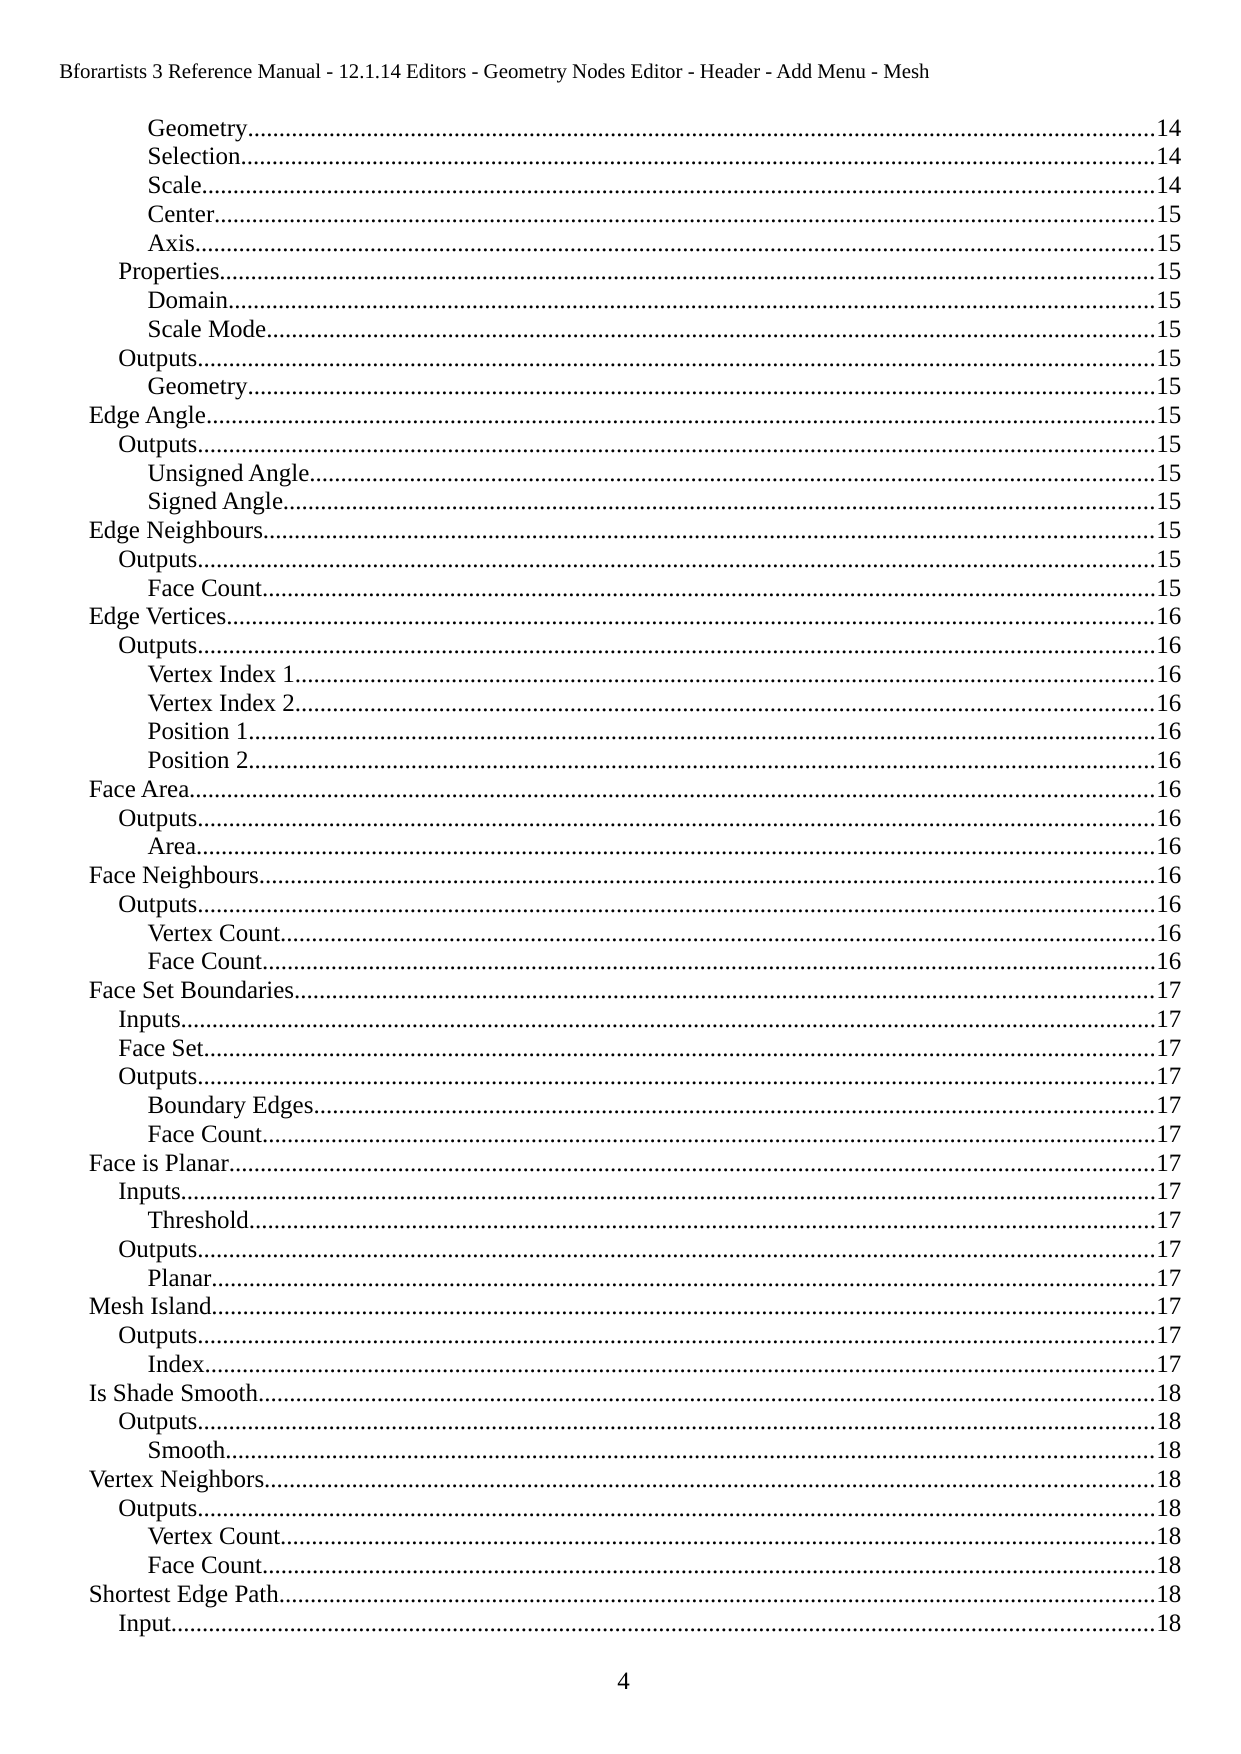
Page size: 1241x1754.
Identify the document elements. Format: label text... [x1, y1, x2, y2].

text Center 15 [147, 199, 1181, 228]
text Boundary Edges 17 [147, 1090, 1181, 1119]
text Index 17 [147, 1349, 1181, 1378]
text Outputs 17 [118, 1234, 1181, 1263]
text Mesh Island 17 [88, 1291, 1181, 1320]
text Face Neighbours 16 [88, 860, 1181, 889]
text Outputs 15 [118, 429, 1181, 458]
text Inputs 17 [118, 1004, 1181, 1033]
text Axis 15 [147, 228, 1181, 256]
text Vertex Neighbors 18 [88, 1464, 1181, 1493]
text Outputs 16 [118, 803, 1181, 831]
text Face Area 16 [88, 774, 1181, 803]
text Position 1 16 [147, 716, 1181, 745]
text Vertex Index 2 16 [147, 688, 1181, 716]
text Planar 17 [147, 1263, 1181, 1291]
text Outputs 15 [118, 544, 1181, 573]
text Face Count 16 [147, 946, 1181, 975]
text Outputs 18 [118, 1493, 1181, 1521]
text Edge Neighbours 15 [88, 515, 1181, 544]
text Scale 14 [147, 170, 1181, 199]
text Signed Angle 15 [147, 486, 1181, 515]
text Threshold 17 [147, 1205, 1181, 1234]
text Input 18 [118, 1608, 1181, 1636]
text Smooth 18 [147, 1435, 1181, 1464]
text Vertex Count 18 [147, 1521, 1181, 1550]
text Domain 15 [147, 285, 1181, 314]
text Face Set Boundaries 17 [88, 975, 1181, 1004]
text Vertex Index 1 16 [147, 659, 1181, 688]
text Edge Angle 15 [88, 400, 1181, 429]
text Face Set 17 [118, 1033, 1181, 1061]
text Outputs 17 [118, 1061, 1181, 1090]
text Is Shade Smooth 18 [88, 1378, 1181, 1406]
text Face Count 15 [147, 573, 1181, 601]
text Face is Planar 17 [88, 1148, 1181, 1176]
text Selection 14 [147, 141, 1181, 170]
text Unsigned Angle 15 [147, 458, 1181, 486]
text Scale Mode 15 [147, 314, 1181, 343]
text Shortest Edge Path 18 [88, 1579, 1181, 1608]
text Geometry 15 [147, 371, 1181, 400]
text Face Count 17 [147, 1119, 1181, 1148]
text Geometry 14 [147, 113, 1181, 141]
text Inputs 17 [118, 1176, 1181, 1205]
text Properties 15 [118, 256, 1181, 285]
text Outputs 16 [118, 889, 1181, 918]
text Outputs 16 [118, 630, 1181, 659]
text Position 2 16 [147, 745, 1181, 774]
text Face Count 18 [147, 1550, 1181, 1579]
text Vertex Count 16 [147, 918, 1181, 946]
text Outputs 18 [118, 1406, 1181, 1435]
text Outputs 15 [118, 343, 1181, 371]
text Area 16 [147, 831, 1181, 860]
text Outputs 17 [118, 1320, 1181, 1349]
text Edge Vertices 16 [88, 601, 1181, 630]
